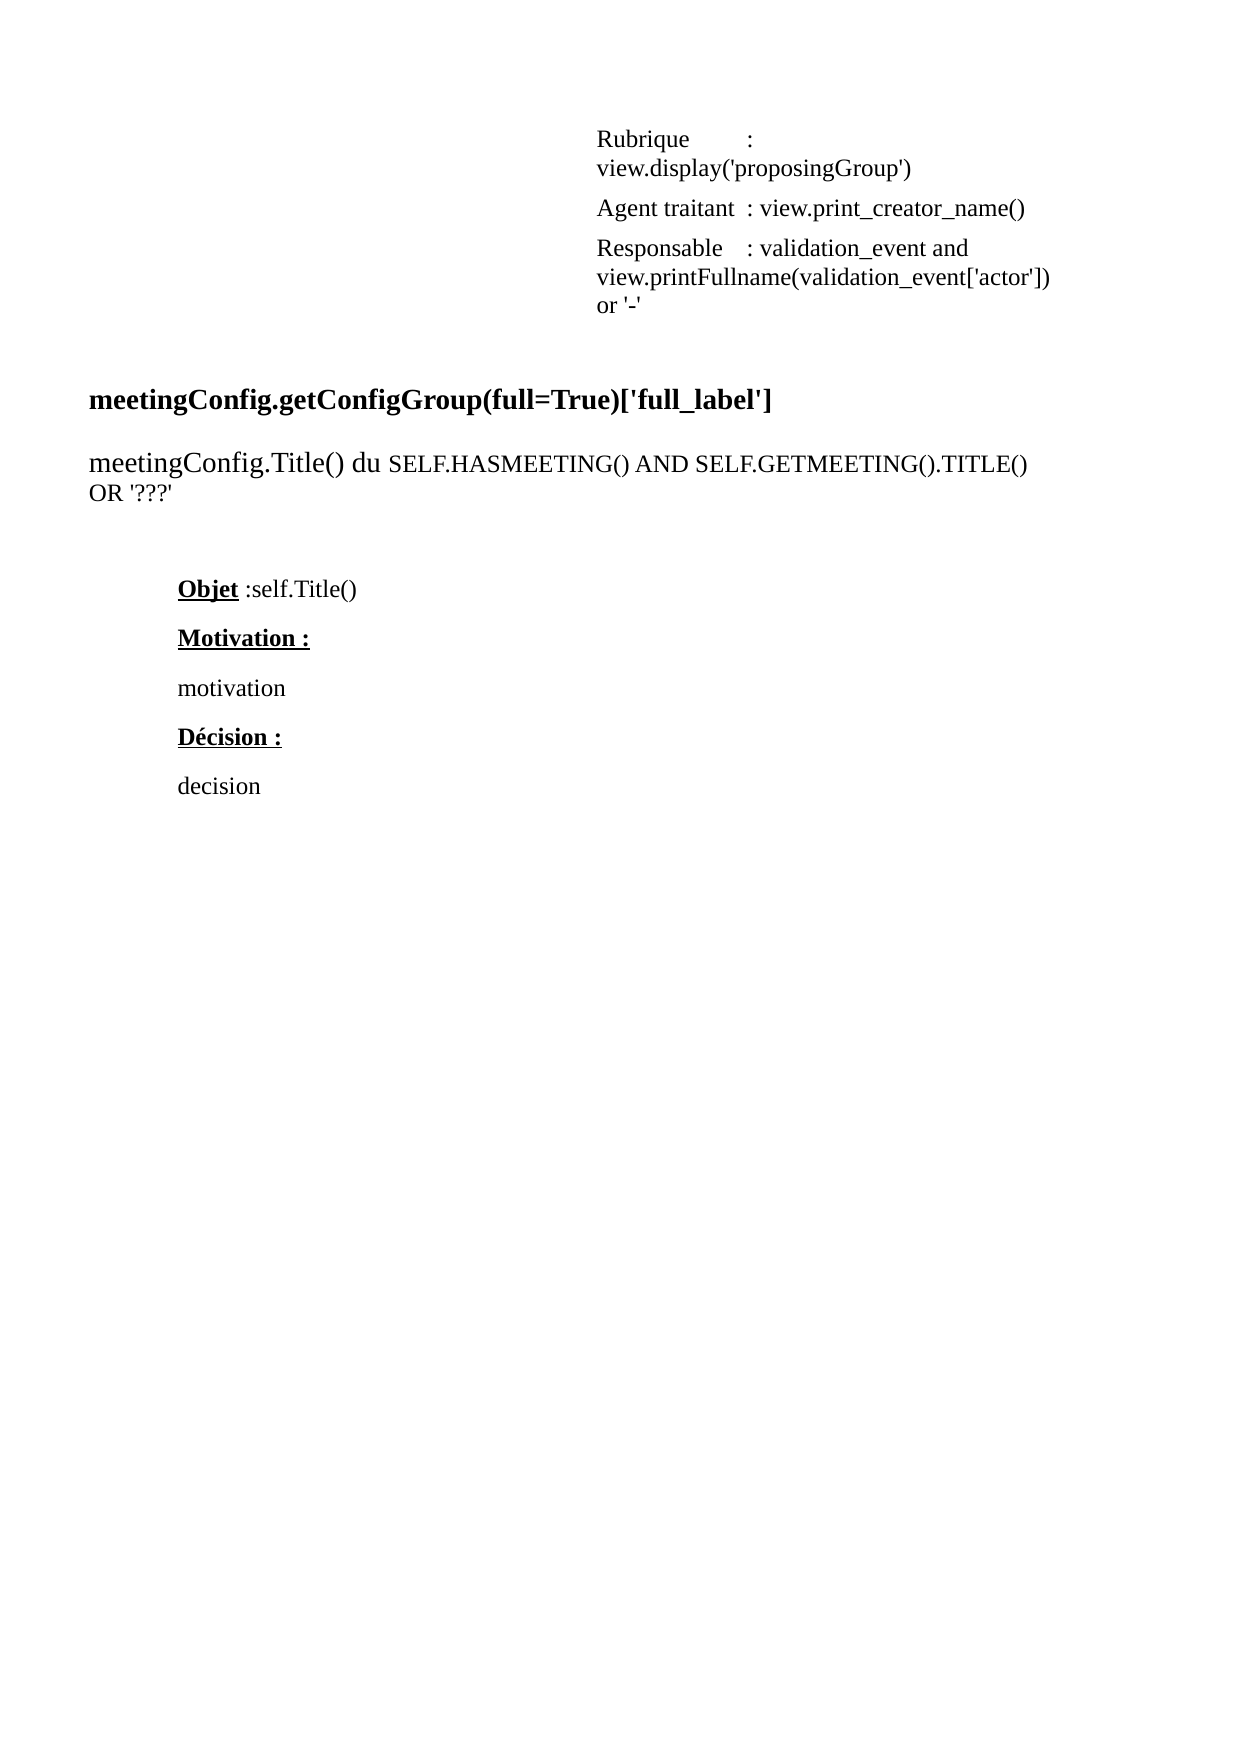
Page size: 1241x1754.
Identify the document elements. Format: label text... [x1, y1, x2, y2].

text meetingConfig.Title() du self.hasMeeting() and self.getMeeting().Title() or '???' [89, 445, 1063, 507]
text Motivation : [177, 623, 1063, 652]
table_header Rubrique : view.display('proposingGroup') [591, 118, 1063, 187]
text motivation [177, 673, 1063, 701]
text Décision : [177, 722, 1063, 751]
text Objet :self.Title() [177, 574, 1063, 603]
text meetingConfig.getConfigGroup(full=True)['full_label'] [89, 382, 1063, 416]
table_cell Responsable : validation_event and view.printFullname(validation_event['actor']) or '-' [591, 227, 1063, 325]
table_cell Agent traitant : view.print_creator_name() [591, 187, 1063, 227]
text decision [177, 771, 1063, 800]
